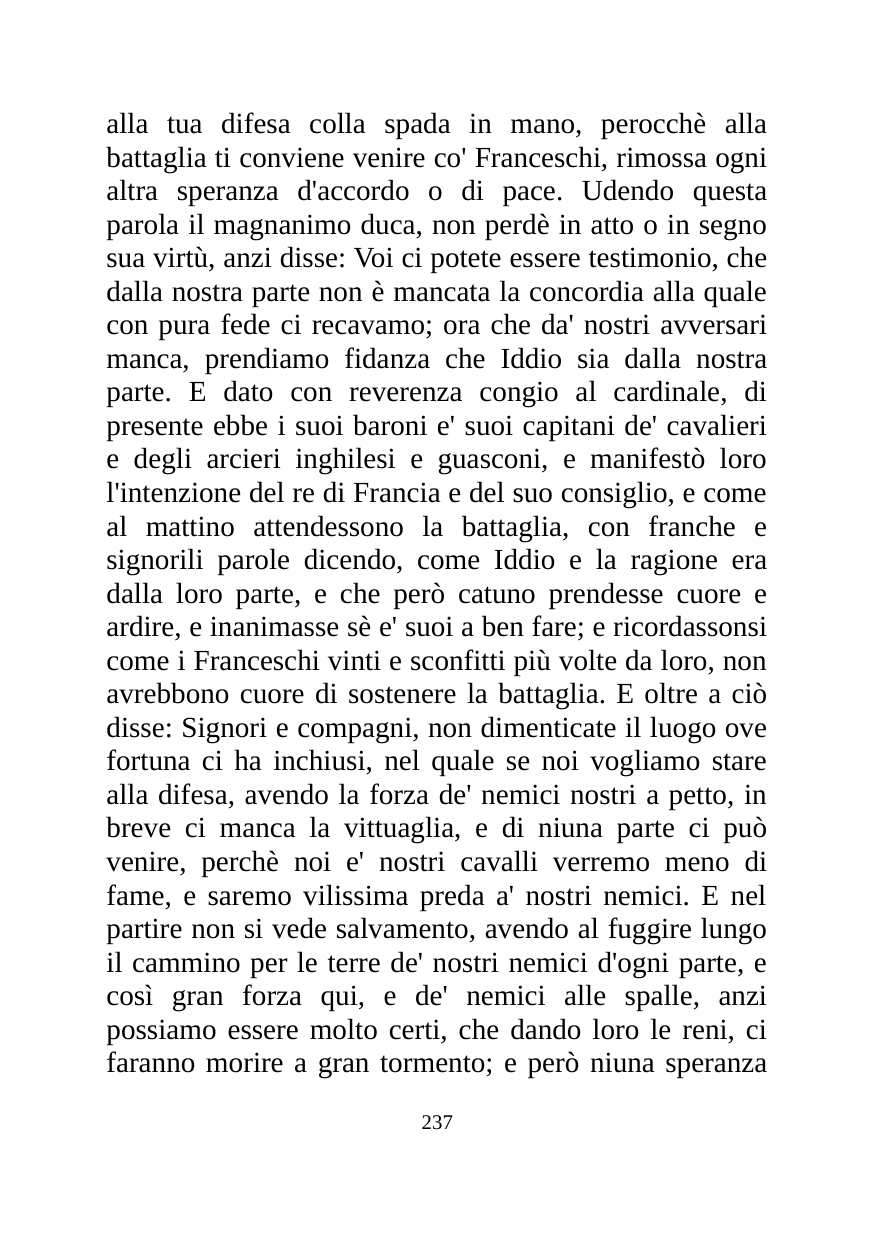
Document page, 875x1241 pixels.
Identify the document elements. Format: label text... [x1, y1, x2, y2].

text alla tua difesa colla spada in mano, perocchè alla battaglia ti conviene venire co' Franceschi, rimossa ogni altra speranza d'accordo o di pace. Udendo questa parola il magnanimo duca, non perdè in atto o in segno sua virtù, anzi disse: Voi ci potete essere testimonio, che dalla nostra parte non è mancata la concordia alla quale con pura fede ci recavamo; ora che da' nostri avversari manca, prendiamo fidanza che Iddio sia dalla nostra parte. E dato con reverenza congio al cardinale, di presente ebbe i suoi baroni e' suoi capitani de' cavalieri e degli arcieri inghilesi e guasconi, e manifestò loro l'intenzione del re di Francia e del suo consiglio, e come al mattino attendessono la battaglia, con franche e signorili parole dicendo, come Iddio e la ragione era dalla loro parte, e che però catuno prendesse cuore e ardire, e inanimasse sè e' suoi a ben fare; e ricordassonsi come i Franceschi vinti e sconfitti più volte da loro, non avrebbono cuore di sostenere la battaglia. E oltre a ciò disse: Signori e compagni, non dimenticate il luogo ove fortuna ci ha inchiusi, nel quale se noi vogliamo stare alla difesa, avendo la forza de' nemici nostri a petto, in breve ci manca la vittuaglia, e di niuna parte ci può venire, perchè noi e' nostri cavalli verremo meno di fame, e saremo vilissima preda a' nostri nemici. E nel partire non si vede salvamento, avendo al fuggire lungo il cammino per le terre de' nostri nemici d'ogni parte, e così gran forza qui, e de' nemici alle spalle, anzi possiamo essere molto certi, che dando loro le reni, ci faranno morire a gran tormento; e però niuna speranza [106, 106, 768, 1079]
